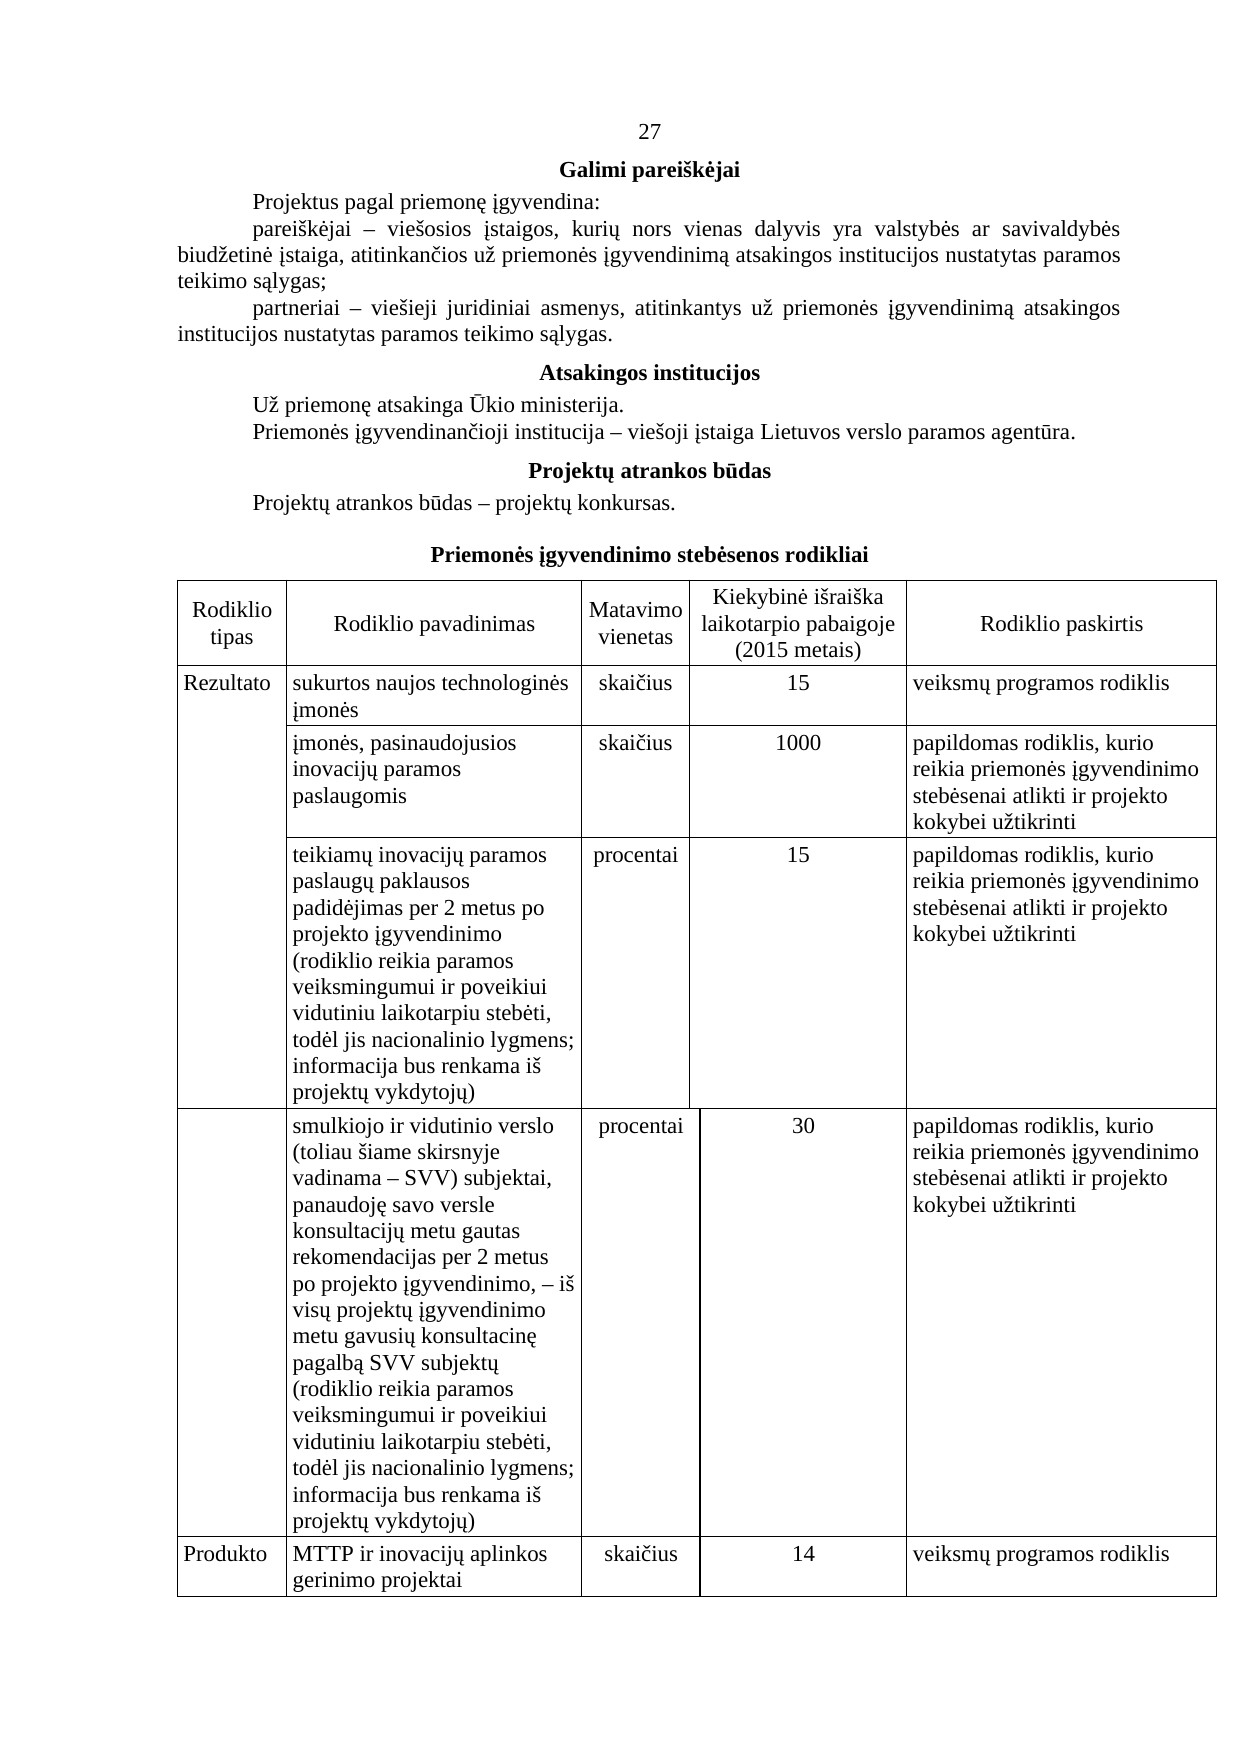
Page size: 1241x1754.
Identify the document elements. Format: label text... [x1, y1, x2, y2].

table_cell procentai [582, 838, 689, 1108]
table_cell 14 [701, 1537, 906, 1596]
text Priemonės įgyvendinančioji institucija – viešoji įstaiga Lietuvos verslo paramos agentūra. [177, 418, 1122, 444]
table_cell įmonės, pasinaudojusios inovacijų paramos paslaugomis [287, 726, 581, 837]
table_cell 15 [690, 666, 906, 725]
table_cell teikiamų inovacijų paramos paslaugų paklausos padidėjimas per 2 metus po projekto įgyvendinimo (rodiklio reikia paramos veiksmingumui ir poveikiui vidutiniu laikotarpiu stebėti, todėl jis nacionalinio lygmens; informacija bus renkama iš projektų vykdytojų) [287, 838, 581, 1108]
table_header Kiekybinė išraiška laikotarpio pabaigoje (2015 metais) [690, 581, 906, 665]
table_cell procentai [582, 1109, 699, 1536]
table_header Matavimo vienetas [582, 581, 689, 665]
text Projektus pagal priemonę įgyvendina: [177, 188, 1122, 214]
text Projektų atrankos būdas [177, 457, 1122, 483]
table_cell papildomas rodiklis, kurio reikia priemonės įgyvendinimo stebėsenai atlikti ir projekto kokybei užtikrinti [907, 838, 1216, 1108]
table_cell 30 [701, 1109, 906, 1536]
table_cell MTTP ir inovacijų aplinkos gerinimo projektai [287, 1537, 581, 1596]
table_cell papildomas rodiklis, kurio reikia priemonės įgyvendinimo stebėsenai atlikti ir projekto kokybei užtikrinti [907, 1109, 1216, 1536]
text Už priemonę atsakinga Ūkio ministerija. [177, 391, 1122, 418]
text partneriai – viešieji juridiniai asmenys, atitinkantys už priemonės įgyvendinimą atsakingos institucijos nustatytas paramos teikimo sąlygas. [177, 294, 1122, 346]
text Priemonės įgyvendinimo stebėsenos rodikliai [177, 541, 1122, 567]
table_cell Produkto [178, 1537, 286, 1596]
table_cell 15 [690, 838, 906, 1108]
table_cell skaičius [582, 1537, 699, 1596]
table_cell smulkiojo ir vidutinio verslo (toliau šiame skirsnyje vadinama – SVV) subjektai, panaudoję savo versle konsultacijų metu gautas rekomendacijas per 2 metus po projekto įgyvendinimo, – iš visų projektų įgyvendinimo metu gavusių konsultacinę pagalbą SVV subjektų (rodiklio reikia paramos veiksmingumui ir poveikiui vidutiniu laikotarpiu stebėti, todėl jis nacionalinio lygmens; informacija bus renkama iš projektų vykdytojų) [287, 1109, 581, 1536]
table_cell veiksmų programos rodiklis [907, 666, 1216, 725]
text Galimi pareiškėjai [177, 156, 1122, 182]
text Projektų atrankos būdas – projektų konkursas. [177, 489, 1122, 516]
table_header Rodiklio tipas [178, 581, 286, 665]
text pareiškėjai – viešosios įstaigos, kurių nors vienas dalyvis yra valstybės ar savivaldybės biudžetinė įstaiga, atitinkančios už priemonės įgyvendinimą atsakingos institucijos nustatytas paramos teikimo sąlygas; [177, 214, 1122, 294]
table_cell papildomas rodiklis, kurio reikia priemonės įgyvendinimo stebėsenai atlikti ir projekto kokybei užtikrinti [907, 726, 1216, 837]
table_cell 1000 [690, 726, 906, 837]
table_cell sukurtos naujos technologinės įmonės [287, 666, 581, 725]
table_cell [178, 1109, 286, 1536]
table_header Rodiklio pavadinimas [287, 581, 581, 665]
table_cell veiksmų programos rodiklis [907, 1537, 1216, 1596]
text Atsakingos institucijos [177, 359, 1122, 385]
table_cell skaičius [582, 726, 689, 837]
table_header Rodiklio paskirtis [907, 581, 1216, 665]
table_cell Rezultato [178, 666, 286, 1108]
table_cell skaičius [582, 666, 689, 725]
